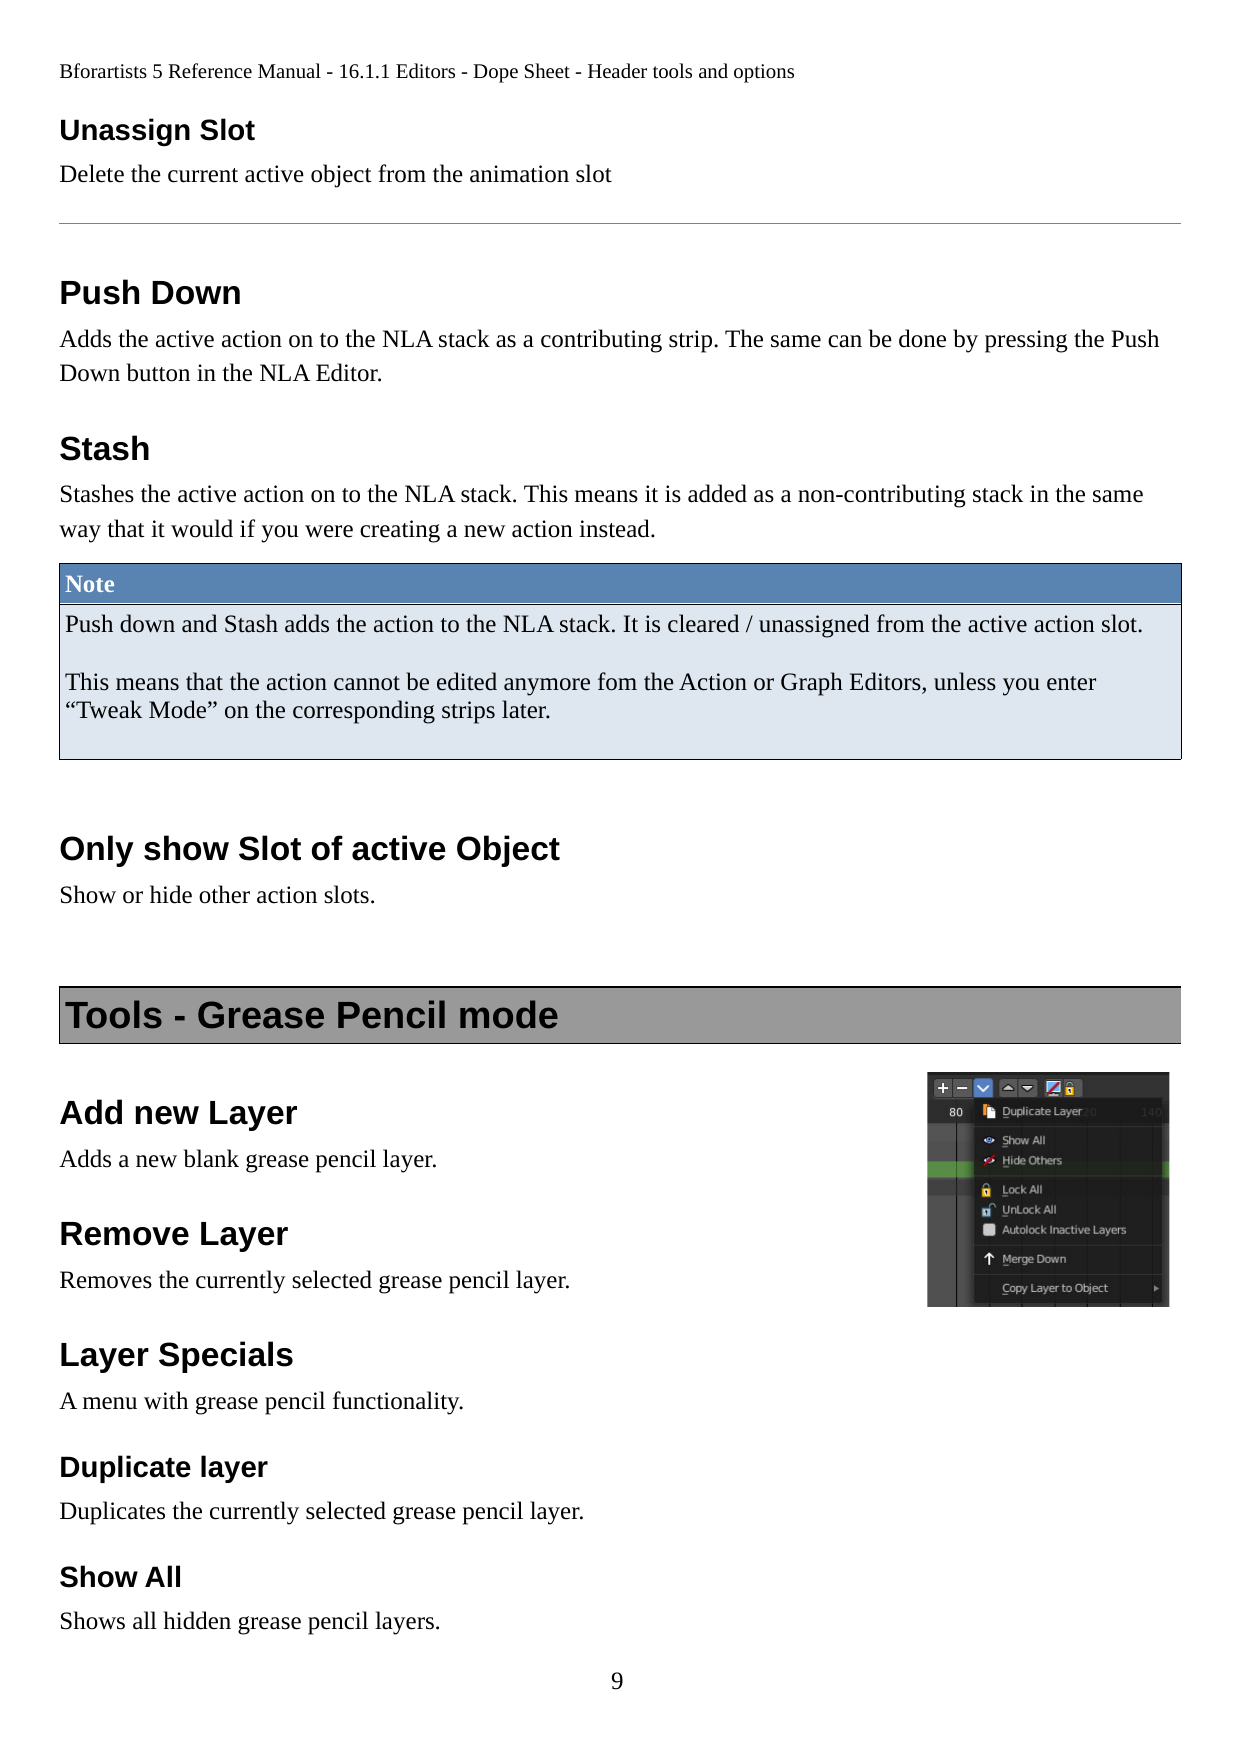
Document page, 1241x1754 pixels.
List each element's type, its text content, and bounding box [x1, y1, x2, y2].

subtitle Stash [59, 428, 1181, 467]
text Adds a new blank grease pencil layer. [59, 1144, 927, 1173]
subtitle Unassign Slot [59, 113, 1181, 146]
subtitle Duplicate layer [59, 1450, 1181, 1484]
table_cell Push down and Stash adds the action to the NLA stack. It is cleared / unassigned from the active action slot. This means that the action cannot be edited anymore fom the Action or Graph Editors, unless you enter “Tweak Mode” on the corresponding strips later. [60, 605, 1181, 759]
subtitle [1170, 1214, 1181, 1253]
subtitle Remove Layer [59, 1214, 927, 1253]
table_header Note [60, 564, 1181, 603]
subtitle Show All [59, 1560, 1181, 1594]
text Delete the current active object from the animation slot [59, 159, 1181, 188]
subtitle Only show Slot of active Object [59, 829, 1181, 867]
text A menu with grease pencil functionality. [59, 1386, 1181, 1415]
table_header Tools - Grease Pencil mode [60, 988, 1181, 1043]
text Shows all hidden grease pencil layers. [59, 1606, 1181, 1635]
subtitle [1170, 1093, 1181, 1132]
subtitle Layer Specials [59, 1335, 1181, 1374]
text Stashes the active action on to the NLA stack. This means it is added as a non-contributing stack in the same way that it would if you were creating a new action instead. [59, 479, 1181, 543]
subtitle Add new Layer [59, 1093, 927, 1132]
text Duplicates the currently selected grease pencil layer. [59, 1496, 1181, 1525]
text Adds the active action on to the NLA stack as a contributing strip. The same can be done by pressing the Push Down button in the NLA Editor. [59, 324, 1181, 387]
text Show or hide other action slots. [59, 880, 1181, 909]
subtitle Push Down [59, 273, 1181, 312]
picture [927, 1072, 1170, 1307]
text Removes the currently selected grease pencil layer. [59, 1265, 927, 1294]
